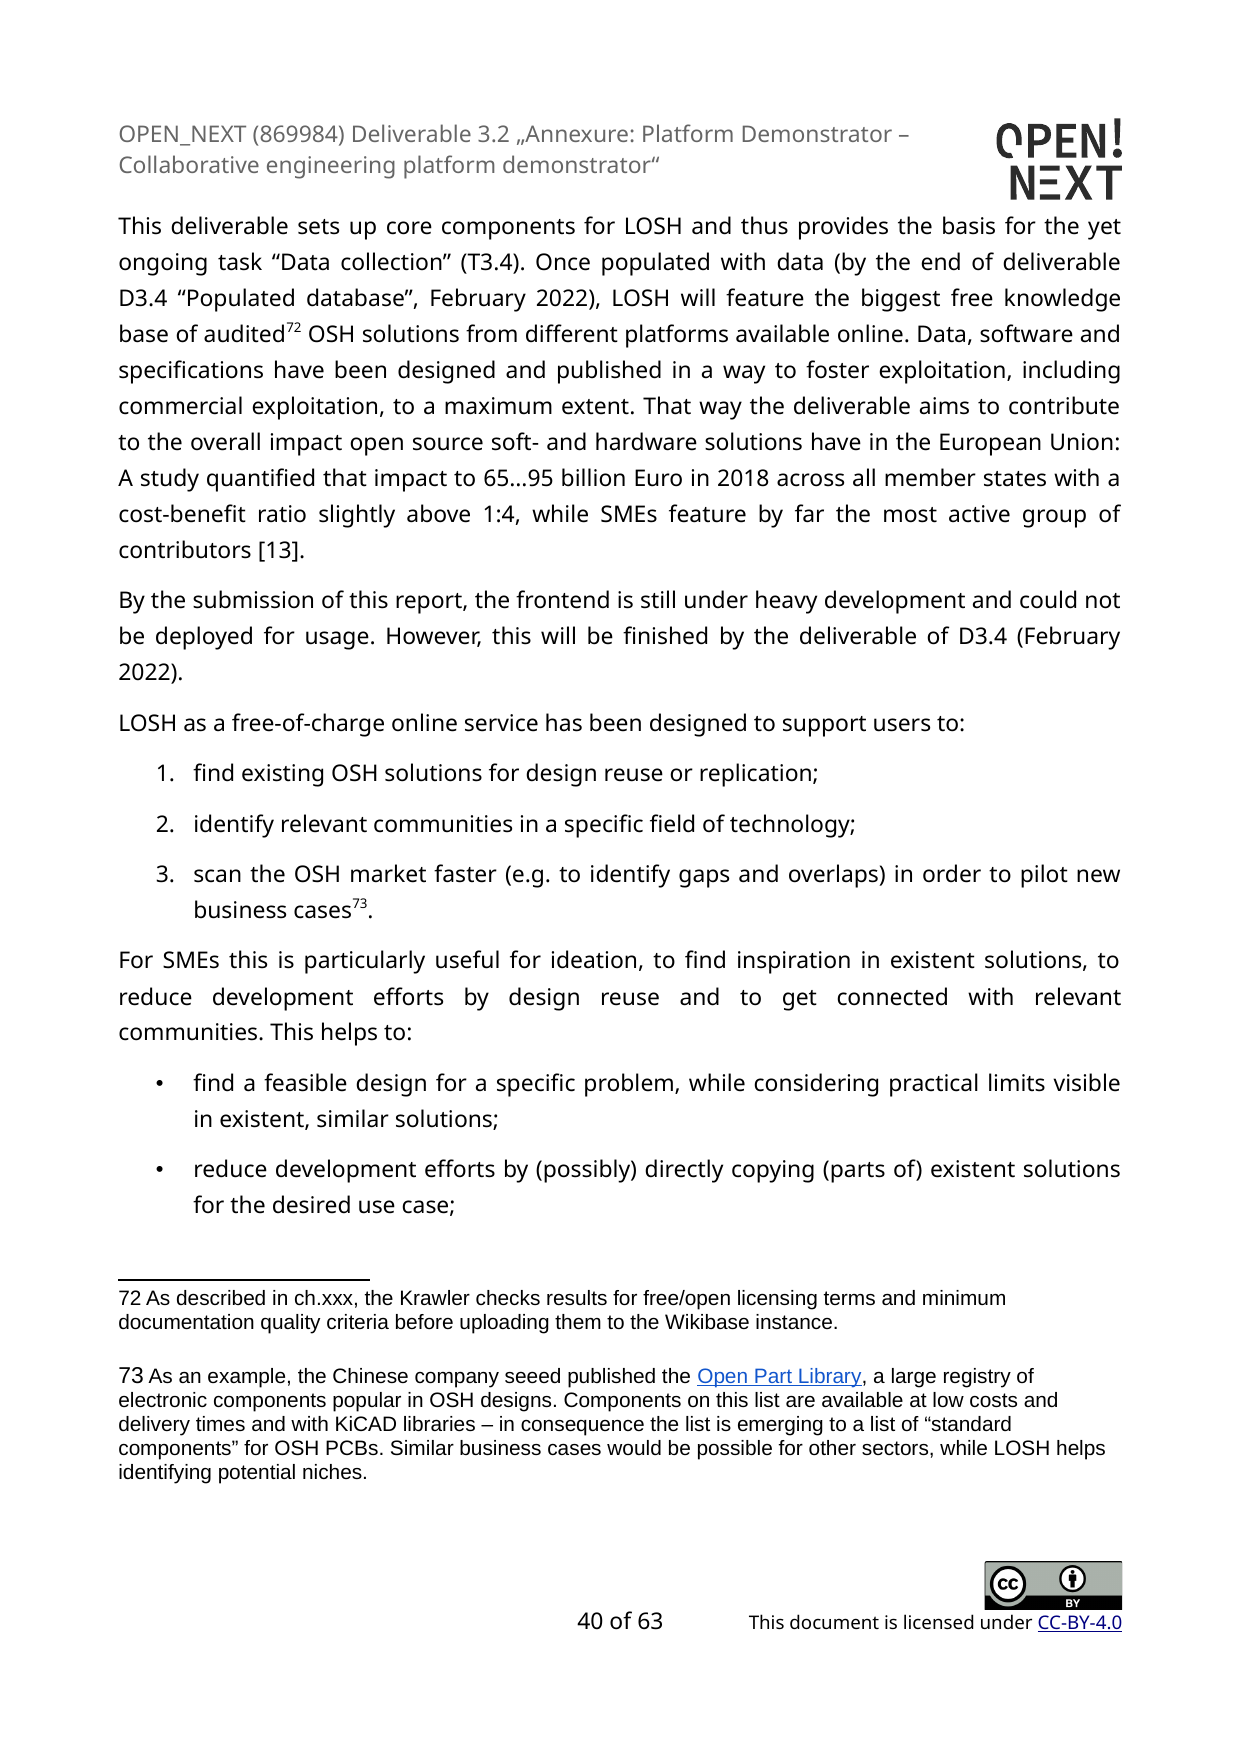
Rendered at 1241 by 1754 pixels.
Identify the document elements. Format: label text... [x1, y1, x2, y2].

list reduce development efforts by (possibly) directly copying (parts of) existent solutions for the desired use case; [156, 1153, 1122, 1221]
list scan the OSH market faster (e.g. to identify gaps and overlaps) in order to pilot new business cases. [156, 858, 1122, 925]
text As described in ch.xxx, the Krawler checks results for free/open licensing terms and minimum documentation quality criteria before uploading them to the Wikibase instance. [118, 1286, 1122, 1333]
list find existing OSH solutions for design reuse or replication; [156, 757, 1122, 788]
list identify relevant communities in a specific field of technology; [156, 807, 1122, 839]
list As an example, the Chinese company seeed published the Open Part Library, a large registry of electronic components popular in OSH designs. Components on this list are available at low costs and delivery times and with KiCAD libraries – in consequence the list is emerging to a list of “standard components” for OSH PCBs. Similar business cases would be possible for other sectors, while LOSH helps identifying potential niches. [118, 1362, 1122, 1484]
text This deliverable sets up core components for LOSH and thus provides the basis for the yet ongoing task “Data collection” (T3.4). Once populated with data (by the end of deliverable D3.4 “Populated database”, February 2022), LOSH will feature the biggest free knowledge base of audited OSH solutions from different platforms available online. Data, software and specifications have been designed and published in a way to foster exploitation, including commercial exploitation, to a maximum extent. That way the deliverable aims to contribute to the overall impact open source soft- and hardware solutions have in the European Union: A study quantified that impact to 65…95 billion Euro in 2018 across all member states with a cost-benefit ratio slightly above 1:4, while SMEs feature by far the most active group of contributors [13]. [118, 210, 1122, 565]
text By the submission of this report, the frontend is still under heavy development and could not be deployed for usage. However, this will be finished by the deliverable of D3.4 (February 2022). [118, 584, 1122, 687]
picture [984, 1561, 1123, 1610]
text LOSH as a free-of-charge online service has been designed to support users to: [118, 706, 1122, 738]
list find a feasible design for a specific problem, while considering practical limits visible in existent, similar solutions; [156, 1067, 1122, 1134]
text For SMEs this is particularly useful for ideation, to find inspiration in existent solutions, to reduce development efforts by design reuse and to get connected with relevant communities. This helps to: [118, 944, 1122, 1048]
